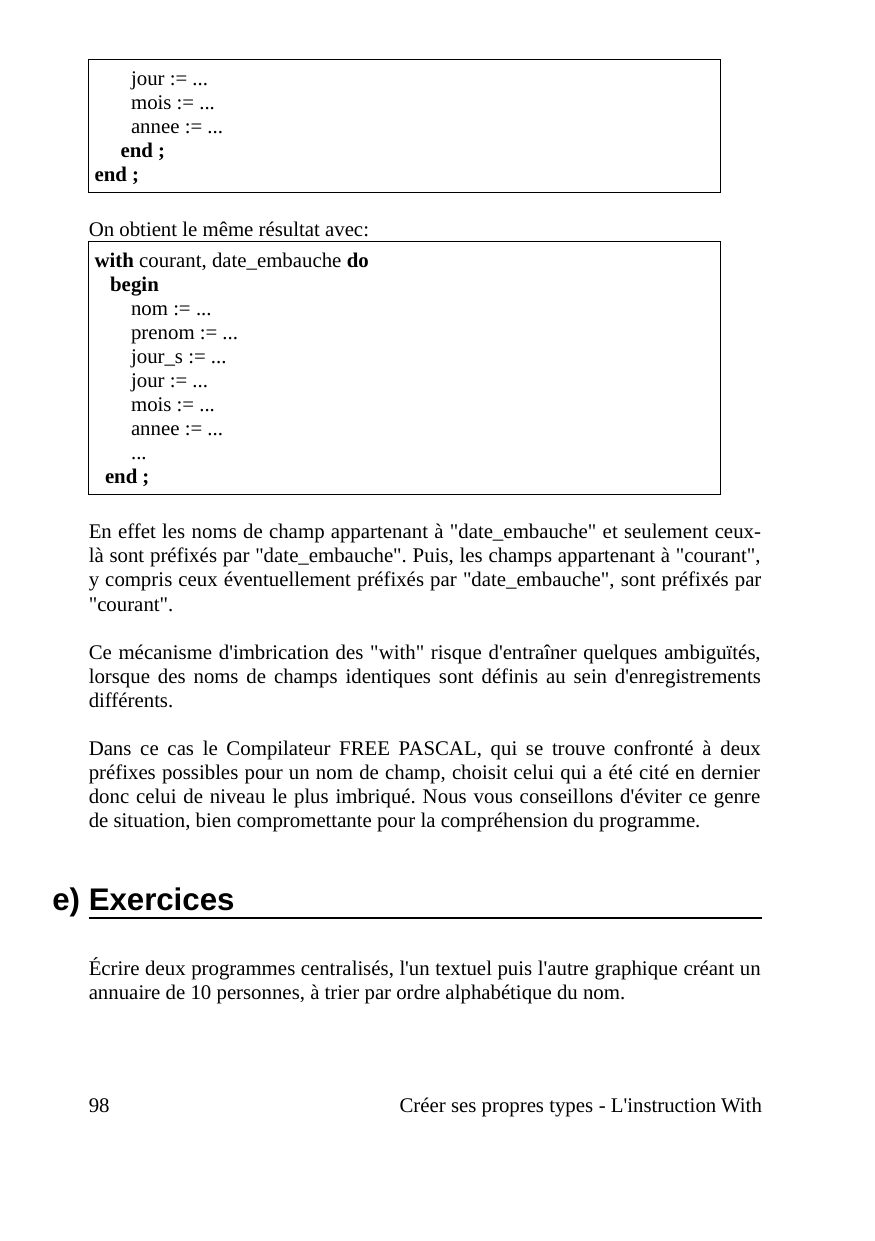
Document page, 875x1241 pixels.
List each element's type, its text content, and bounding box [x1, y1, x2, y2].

table_header with courant, date_embauche do begin nom := ... prenom := ... jour_s := ... jour := ... mois := ... annee := ... ... end ; [89, 242, 720, 494]
table_header jour := ... mois := ... annee := ... end ; end ; [89, 60, 720, 192]
text Ce mécanisme d'imbrication des "with" risque d'entraîner quelques ambiguïtés, lorsque des noms de champs identiques sont définis au sein d'enregistrements différents. [88, 639, 762, 712]
text Écrire deux programmes centralisés, l'un textuel puis l'autre graphique créant un annuaire de 10 personnes, à trier par ordre alphabétique du nom. [88, 956, 762, 1004]
text En effet les noms de champ appartenant à "date_embauche" et seulement ceux-là sont préfixés par "date_embauche". Puis, les champs appartenant à "courant", y compris ceux éventuellement préfixés par "date_embauche", sont préfixés par "courant". [88, 519, 762, 616]
text On obtient le même résultat avec: [88, 217, 762, 241]
subtitle Exercices [88, 881, 762, 919]
text Dans ce cas le Compilateur FREE PASCAL, qui se trouve confronté à deux préfixes possibles pour un nom de champ, choisit celui qui a été cité en dernier donc celui de niveau le plus imbriqué. Nous vous conseillons d'éviter ce genre de situation, bien compromettante pour la compréhension du programme. [88, 736, 762, 832]
